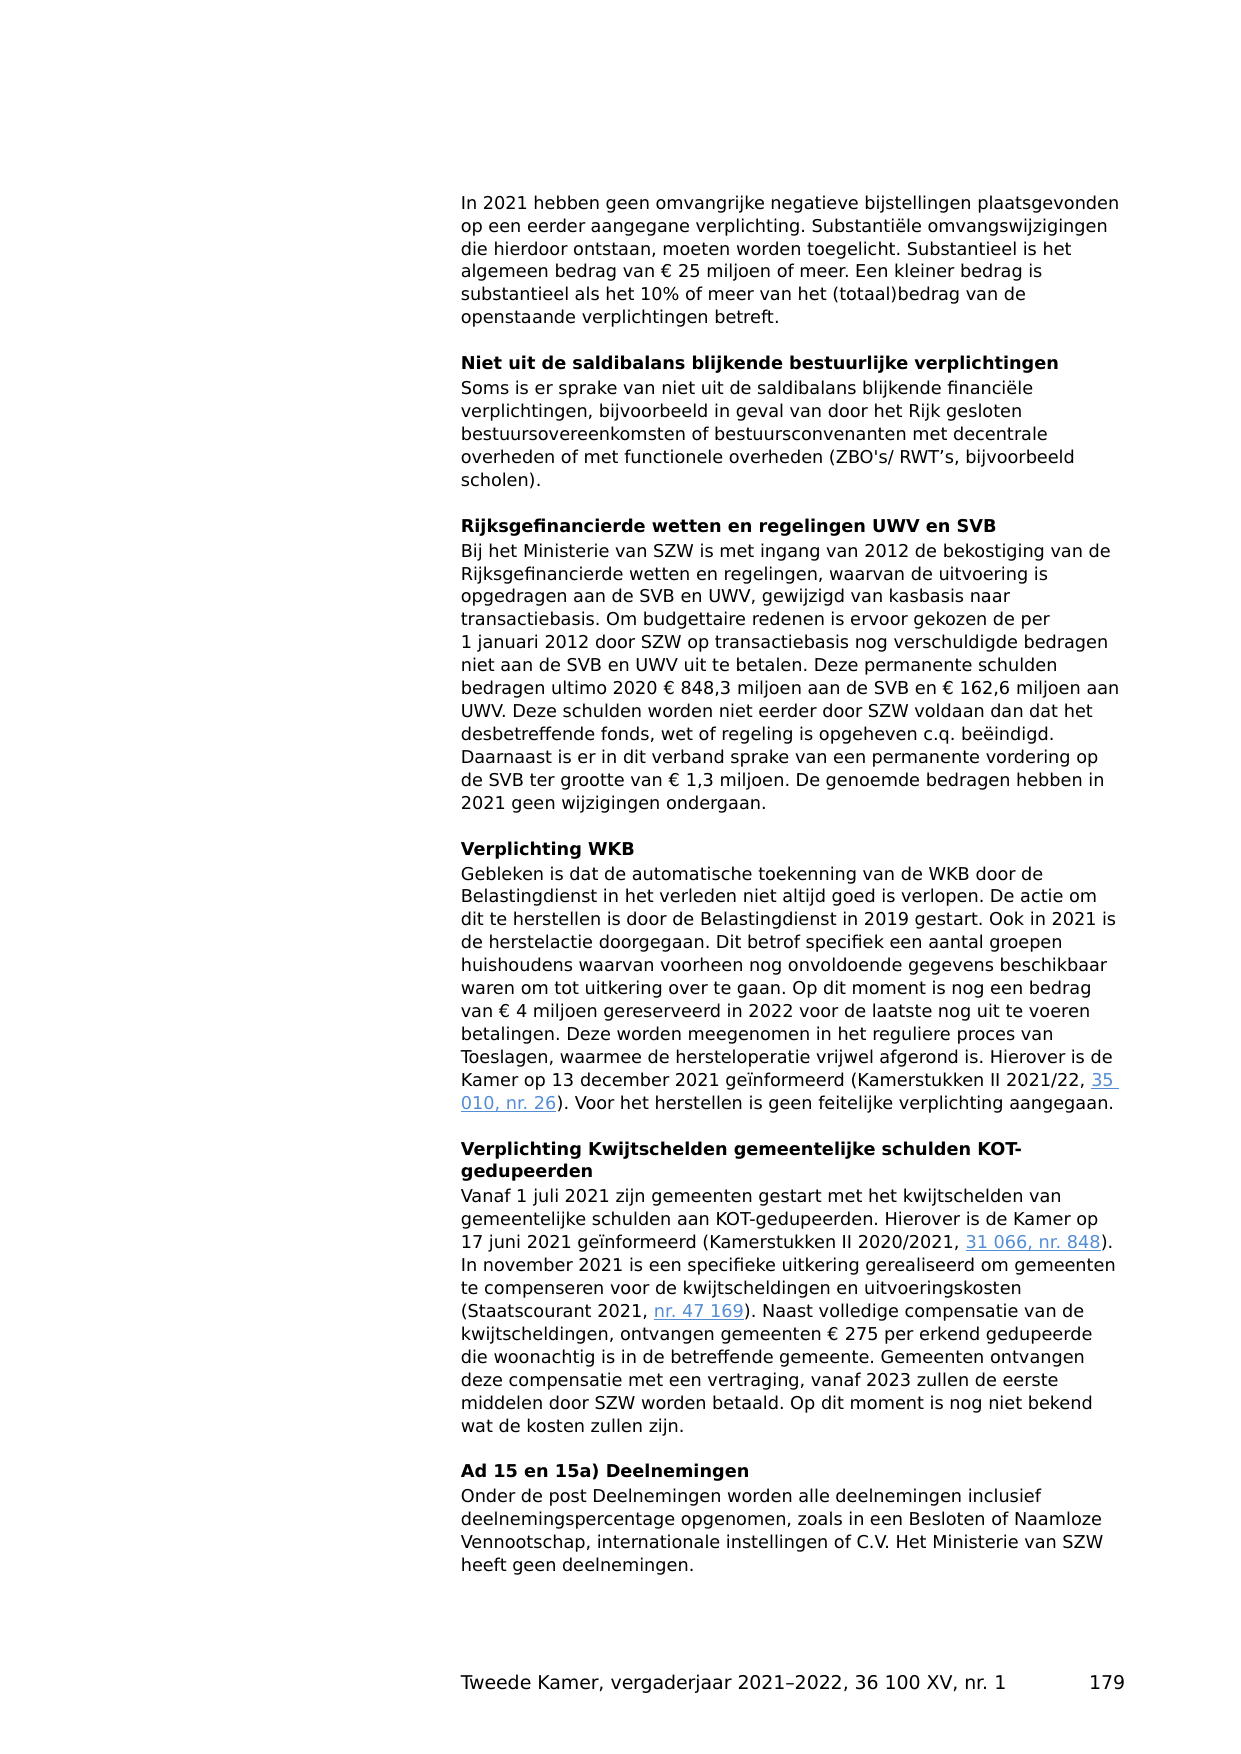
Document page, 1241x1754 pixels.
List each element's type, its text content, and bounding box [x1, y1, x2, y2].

text Rijksgefinancierde wetten en regelingen UWV en SVB [461, 514, 1125, 537]
text Verplichting WKB [461, 837, 1125, 859]
text Soms is er sprake van niet uit de saldibalans blijkende financiële verplichtingen, bijvoorbeeld in geval van door het Rijk gesloten bestuursovereenkomsten of bestuursconvenanten met decentrale overheden of met functionele overheden (ZBO's/ RWT’s, bijvoorbeeld scholen). [461, 376, 1125, 491]
text Bij het Ministerie van SZW is met ingang van 2012 de bekostiging van de Rijksgefinancierde wetten en regelingen, waarvan de uitvoering is opgedragen aan de SVB en UWV, gewijzigd van kasbasis naar transactiebasis. Om budgettaire redenen is ervoor gekozen de per 1 januari 2012 door SZW op transactiebasis nog verschuldigde bedragen niet aan de SVB en UWV uit te betalen. Deze permanente schulden bedragen ultimo 2020 € 848,3 miljoen aan de SVB en € 162,6 miljoen aan UWV. Deze schulden worden niet eerder door SZW voldaan dan dat het desbetreffende fonds, wet of regeling is opgeheven c.q. beëindigd. Daarnaast is er in dit verband sprake van een permanente vordering op de SVB ter grootte van € 1,3 miljoen. De genoemde bedragen hebben in 2021 geen wijzigingen ondergaan. [461, 539, 1125, 814]
text Ad 15 en 15a) Deelnemingen [461, 1459, 1125, 1482]
text Onder de post Deelnemingen worden alle deelnemingen inclusief deelnemingspercentage opgenomen, zoals in een Besloten of Naamloze Vennootschap, internationale instellingen of C.V. Het Ministerie van SZW heeft geen deelnemingen. [461, 1484, 1125, 1576]
text Verplichting Kwijtschelden gemeentelijke schulden KOT-gedupeerden [461, 1137, 1125, 1182]
text Niet uit de saldibalans blijkende bestuurlijke verplichtingen [461, 351, 1125, 374]
text Vanaf 1 juli 2021 zijn gemeenten gestart met het kwijtschelden van gemeentelijke schulden aan KOT-gedupeerden. Hierover is de Kamer op 17 juni 2021 geïnformeerd (Kamerstukken II 2020/2021, 31 066, nr. 848). In november 2021 is een specifieke uitkering gerealiseerd om gemeenten te compenseren voor de kwijtscheldingen en uitvoeringskosten (Staatscourant 2021, nr. 47 169). Naast volledige compensatie van de kwijtscheldingen, ontvangen gemeenten € 275 per erkend gedupeerde die woonachtig is in de betreffende gemeente. Gemeenten ontvangen deze compensatie met een vertraging, vanaf 2023 zullen de eerste middelen door SZW worden betaald. Op dit moment is nog niet bekend wat de kosten zullen zijn. [461, 1184, 1125, 1437]
text Gebleken is dat de automatische toekenning van de WKB door de Belastingdienst in het verleden niet altijd goed is verlopen. De actie om dit te herstellen is door de Belastingdienst in 2019 gestart. Ook in 2021 is de herstelactie doorgegaan. Dit betrof specifiek een aantal groepen huishoudens waarvan voorheen nog onvoldoende gegevens beschikbaar waren om tot uitkering over te gaan. Op dit moment is nog een bedrag van € 4 miljoen gereserveerd in 2022 voor de laatste nog uit te voeren betalingen. Deze worden meegenomen in het reguliere proces van Toeslagen, waarmee de hersteloperatie vrijwel afgerond is. Hierover is de Kamer op 13 december 2021 geïnformeerd (Kamerstukken II 2021/22, 35 010, nr. 26). Voor het herstellen is geen feitelijke verplichting aangegaan. [461, 862, 1125, 1114]
text In 2021 hebben geen omvangrijke negatieve bijstellingen plaatsgevonden op een eerder aangegane verplichting. Substantiële omvangswijzigingen die hierdoor ontstaan, moeten worden toegelicht. Substantieel is het algemeen bedrag van € 25 miljoen of meer. Een kleiner bedrag is substantieel als het 10% of meer van het (totaal)bedrag van de openstaande verplichtingen betreft. [461, 191, 1125, 328]
